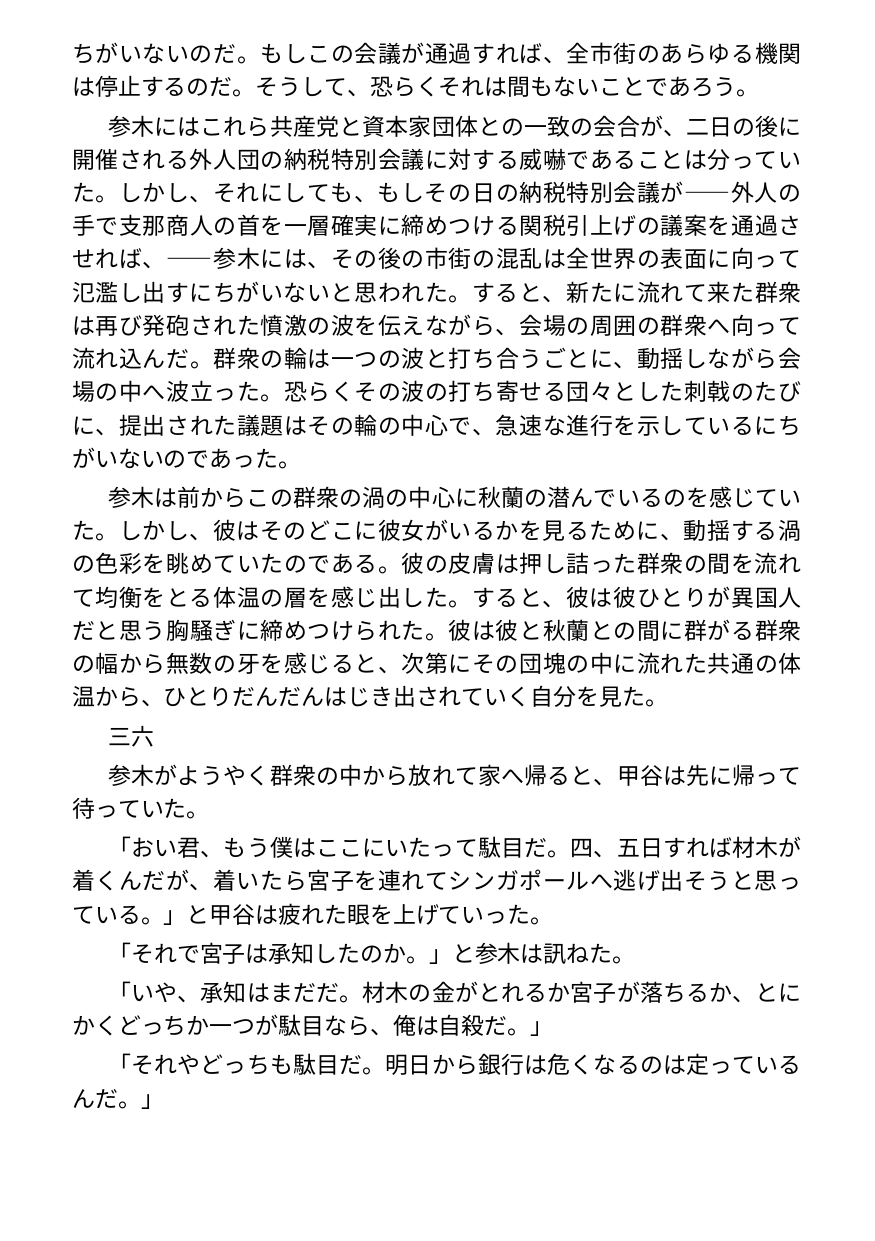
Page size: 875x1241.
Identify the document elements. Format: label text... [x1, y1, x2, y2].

text 参木にはこれら共産党と資本家団体との一致の会合が、二日の後に開催される外人団の納税特別会議に対する威嚇であることは分っていた。しかし、それにしても、もしその日の納税特別会議が――外人の手で支那商人の首を一層確実に締めつける関税引上げの議案を通過させれば、――参木には、その後の市街の混乱は全世界の表面に向って氾濫し出すにちがいないと思われた。すると、新たに流れて来た群衆は再び発砲された憤激の波を伝えながら、会場の周囲の群衆へ向って流れ込んだ。群衆の輪は一つの波と打ち合うごとに、動揺しながら会場の中へ波立った。恐らくその波の打ち寄せる団々とした刺戟のたびに、提出された議題はその輪の中心で、急速な進行を示しているにちがいないのであった。 [72, 108, 802, 474]
text ちがいないのだ。もしこの会議が通過すれば、全市街のあらゆる機関は停止するのだ。そうして、恐らくそれは間もないことであろう。 [72, 36, 802, 102]
text 参木がようやく群衆の中から放れて家へ帰ると、甲谷は先に帰って待っていた。 [72, 758, 802, 824]
text 三六 [72, 718, 802, 752]
text 参木は前からこの群衆の渦の中心に秋蘭の潜んでいるのを感じていた。しかし、彼はそのどこに彼女がいるかを見るために、動揺する渦の色彩を眺めていたのである。彼の皮膚は押し詰った群衆の間を流れて均衡をとる体温の層を感じ出した。すると、彼は彼ひとりが異国人だと思う胸騒ぎに締めつけられた。彼は彼と秋蘭との間に群がる群衆の幅から無数の牙を感じると、次第にその団塊の中に流れた共通の体温から、ひとりだんだんはじき出されていく自分を見た。 [72, 480, 802, 712]
text 「おい君、もう僕はここにいたって駄目だ。四、五日すれば材木が着くんだが、着いたら宮子を連れてシンガポールへ逃げ出そうと思っている。」と甲谷は疲れた眼を上げていった。 [72, 830, 802, 930]
text 「それやどっちも駄目だ。明日から銀行は危くなるのは定っているんだ。」 [72, 1047, 802, 1114]
text 「いや、承知はまだだ。材木の金がとれるか宮子が落ちるか、とにかくどっちか一つが駄目なら、俺は自殺だ。」 [72, 975, 802, 1041]
text 「それで宮子は承知したのか。」と参木は訊ねた。 [72, 936, 802, 969]
